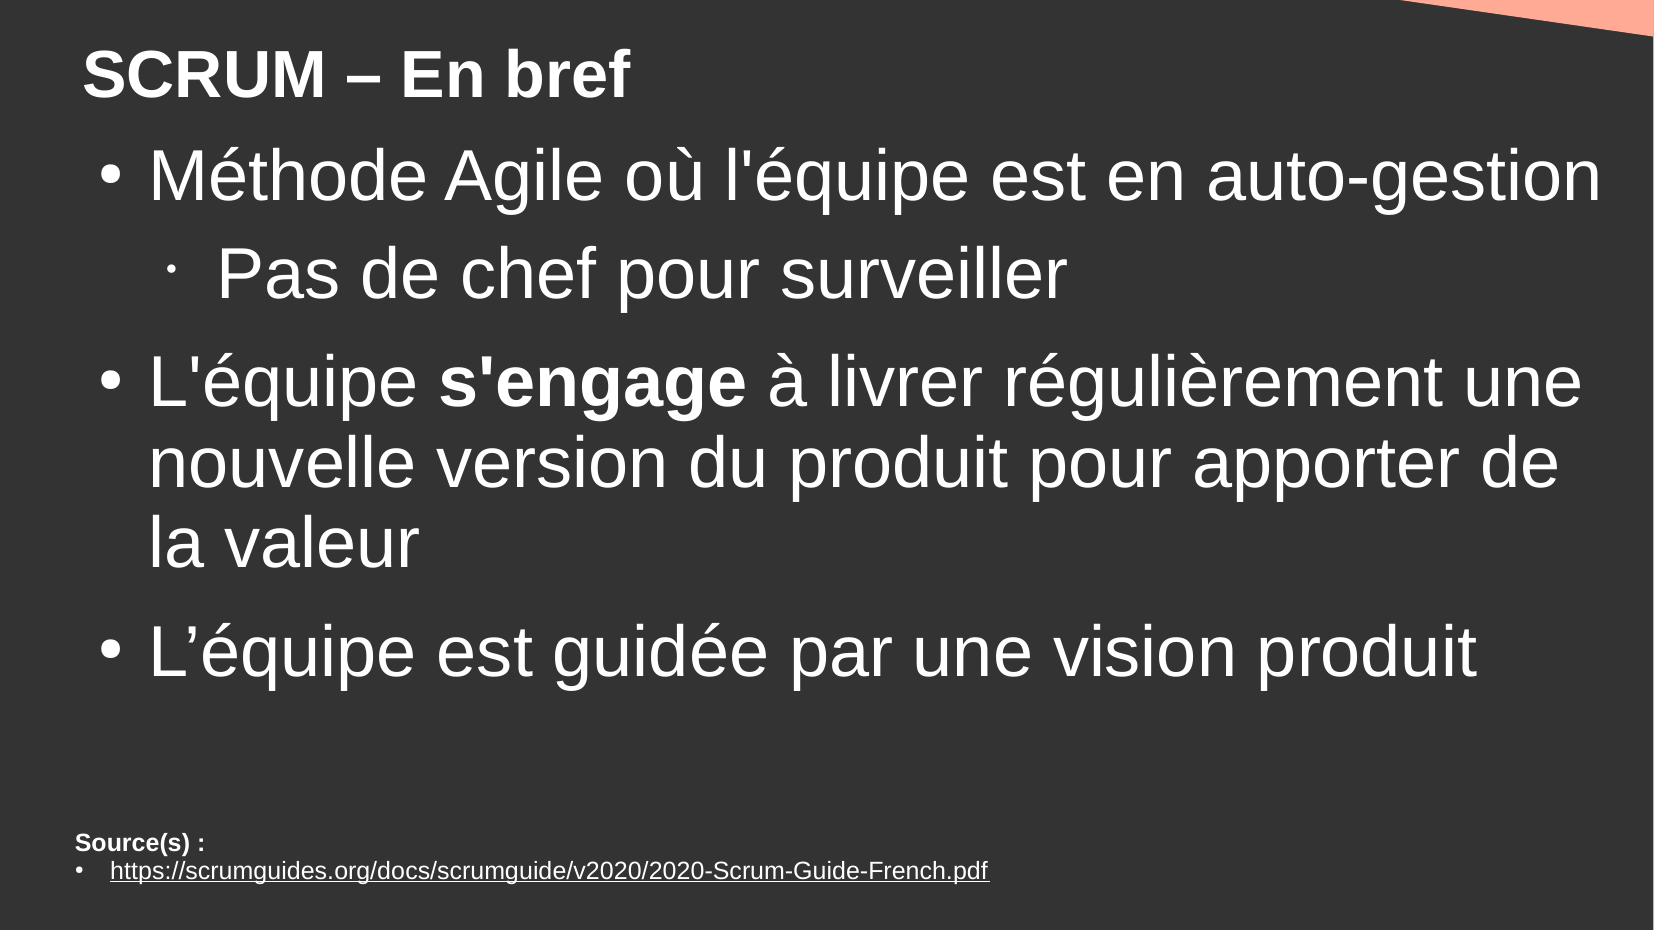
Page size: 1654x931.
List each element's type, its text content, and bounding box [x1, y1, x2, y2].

text_box [1400, 0, 1654, 37]
title SCRUM – En bref [82, 37, 1571, 122]
list Méthode Agile où l'équipe est en auto-gestion Pas de chef pour surveiller L'équipe s'engage à livrer régulièrement une nouvelle version du produit pour apporter de la valeur L’équipe est guidée par une vision produit [80, 135, 1620, 777]
text_box Source(s) : https://scrumguides.org/docs/scrumguide/v2020/2020-Scrum-Guide-French.pdf [60, 821, 1546, 921]
